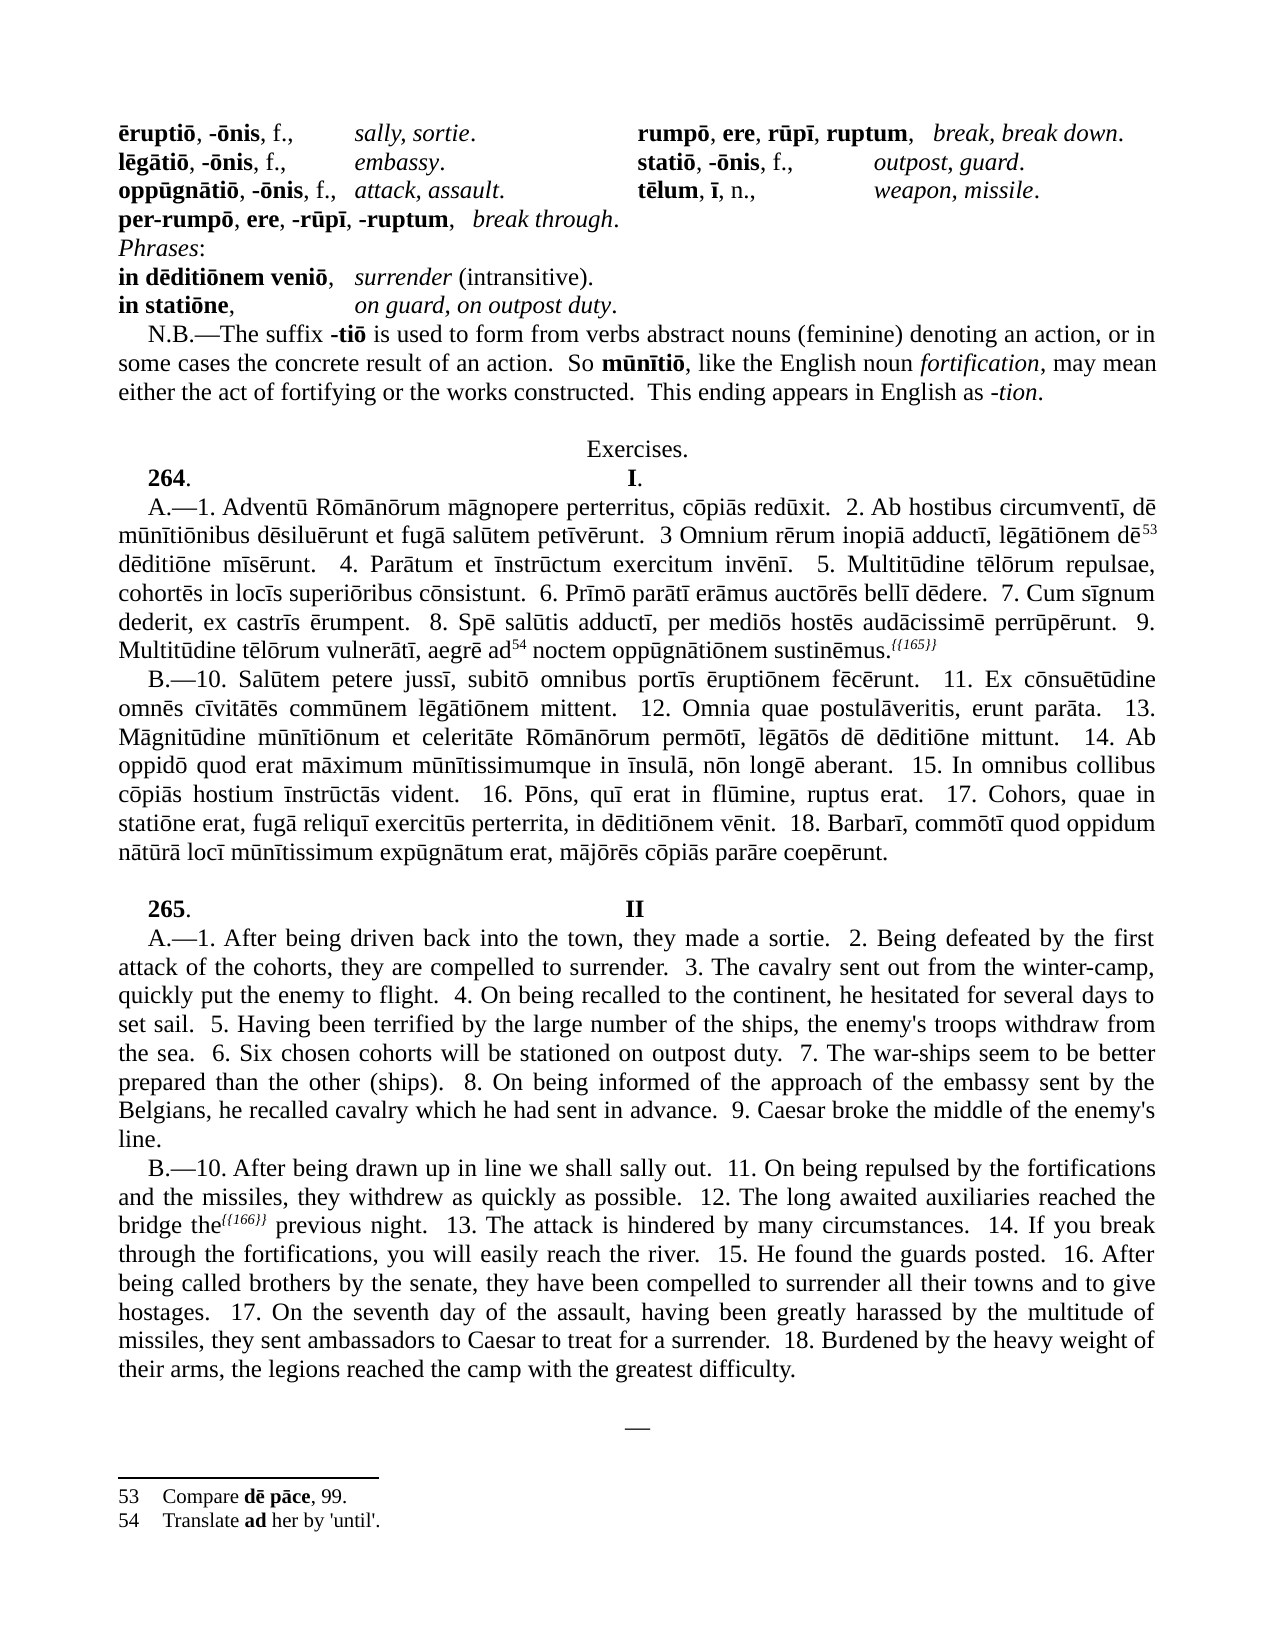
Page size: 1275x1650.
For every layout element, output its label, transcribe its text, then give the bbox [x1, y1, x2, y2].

text N.B.—The suffix -tiō is used to form from verbs abstract nouns (feminine) denoting an action, or in some cases the concrete result of an action. So mūnītiō, like the English noun fortification, may mean either the act of fortifying or the works constructed. This ending appears in English as -tion. [118, 319, 1157, 406]
text lēgātiō, -ōnis, f., embassy. [118, 147, 637, 176]
text B.—10. Salūtem petere jussī, subitō omnibus portīs ēruptiōnem fēcērunt. 11. Ex cōnsuētūdine omnēs cīvitātēs commūnem lēgātiōnem mittent. 12. Omnia quae postulāveritis, erunt parāta. 13. Māgnitūdine mūnītiōnum et celeritāte Rōmānōrum permōtī, lēgātōs dē dēditiōne mittunt. 14. Ab oppidō quod erat māximum mūnītissimumque in īnsulā, nōn longē aberant. 15. In omnibus collibus cōpiās hostium īnstrūctās vident. 16. Pōns, quī erat in flūmine, ruptus erat. 17. Cohors, quae in statiōne erat, fugā reliquī exercitūs perterrita, in dēditiōnem vēnit. 18. Barbarī, commōtī quod oppidum nātūrā locī mūnītissimum expūgnātum erat, mājōrēs cōpiās parāre coepērunt. [118, 664, 1157, 866]
text Compare dē pāce, 99. [118, 1484, 1157, 1508]
text A.—1. After being driven back into the town, they made a sortie. 2. Being defeated by the first attack of the cohorts, they are compelled to surrender. 3. The cavalry sent out from the winter-camp, quickly put the enemy to flight. 4. On being recalled to the continent, he hesitated for several days to set sail. 5. Having been terrified by the large number of the ships, the enemy's troops withdraw from the sea. 6. Six chosen cohorts will be stationed on outpost duty. 7. The war-ships seem to be better prepared than the other (ships). 8. On being informed of the approach of the embassy sent by the Belgians, he recalled cavalry which he had sent in advance. 9. Caesar broke the middle of the enemy's line. [118, 923, 1157, 1153]
text 264. I. [118, 463, 1157, 492]
text A.—1. Adventū Rōmānōrum māgnopere perterritus, cōpiās redūxit. 2. Ab hostibus circumventī, dē mūnītiōnibus dēsiluērunt et fugā salūtem petīvērunt. 3 Omnium rērum inopiā adductī, lēgātiōnem dē dēditiōne mīsērunt. 4. Parātum et īnstrūctum exercitum invēnī. 5. Multitūdine tēlōrum repulsae, cohortēs in locīs superiōribus cōnsistunt. 6. Prīmō parātī erāmus auctōrēs bellī dēdere. 7. Cum sīgnum dederit, ex castrīs ērumpent. 8. Spē salūtis adductī, per mediōs hostēs audācissimē perrūpērunt. 9. Multitūdine tēlōrum vulnerātī, aegrē ad noctem oppūgnātiōnem sustinēmus.{{165}} [118, 492, 1157, 664]
text per-rumpō, ere, -rūpī, -ruptum, break through. [118, 204, 637, 233]
text — [118, 1412, 1157, 1441]
text rumpō, ere, rūpī, ruptum, break, break down. [637, 118, 1157, 147]
text in statiōne, on guard, on outpost duty. [118, 291, 1157, 319]
text in dēditiōnem veniō, surrender (intransitive). [118, 262, 1157, 291]
text Exercises. [118, 434, 1157, 463]
text oppūgnātiō, -ōnis, f., attack, assault. [118, 176, 637, 204]
text statiō, -ōnis, f., outpost, guard. [637, 147, 1157, 176]
text ēruptiō, -ōnis, f., sally, sortie. [118, 118, 637, 147]
text tēlum, ī, n., weapon, missile. [637, 176, 1157, 204]
text B.—10. After being drawn up in line we shall sally out. 11. On being repulsed by the fortifications and the missiles, they withdrew as quickly as possible. 12. The long awaited auxiliaries reached the bridge the{{166}} previous night. 13. The attack is hindered by many circumstances. 14. If you break through the fortifications, you will easily reach the river. 15. He found the guards posted. 16. After being called brothers by the senate, they have been compelled to surrender all their towns and to give hostages. 17. On the seventh day of the assault, having been greatly harassed by the multitude of missiles, they sent ambassadors to Caesar to treat for a surrender. 18. Burdened by the heavy weight of their arms, the legions reached the camp with the greatest difficulty. [118, 1153, 1157, 1383]
text 265. II [118, 894, 1157, 923]
text Phrases: [118, 233, 1157, 262]
text Translate ad her by 'until'. [118, 1508, 1157, 1532]
